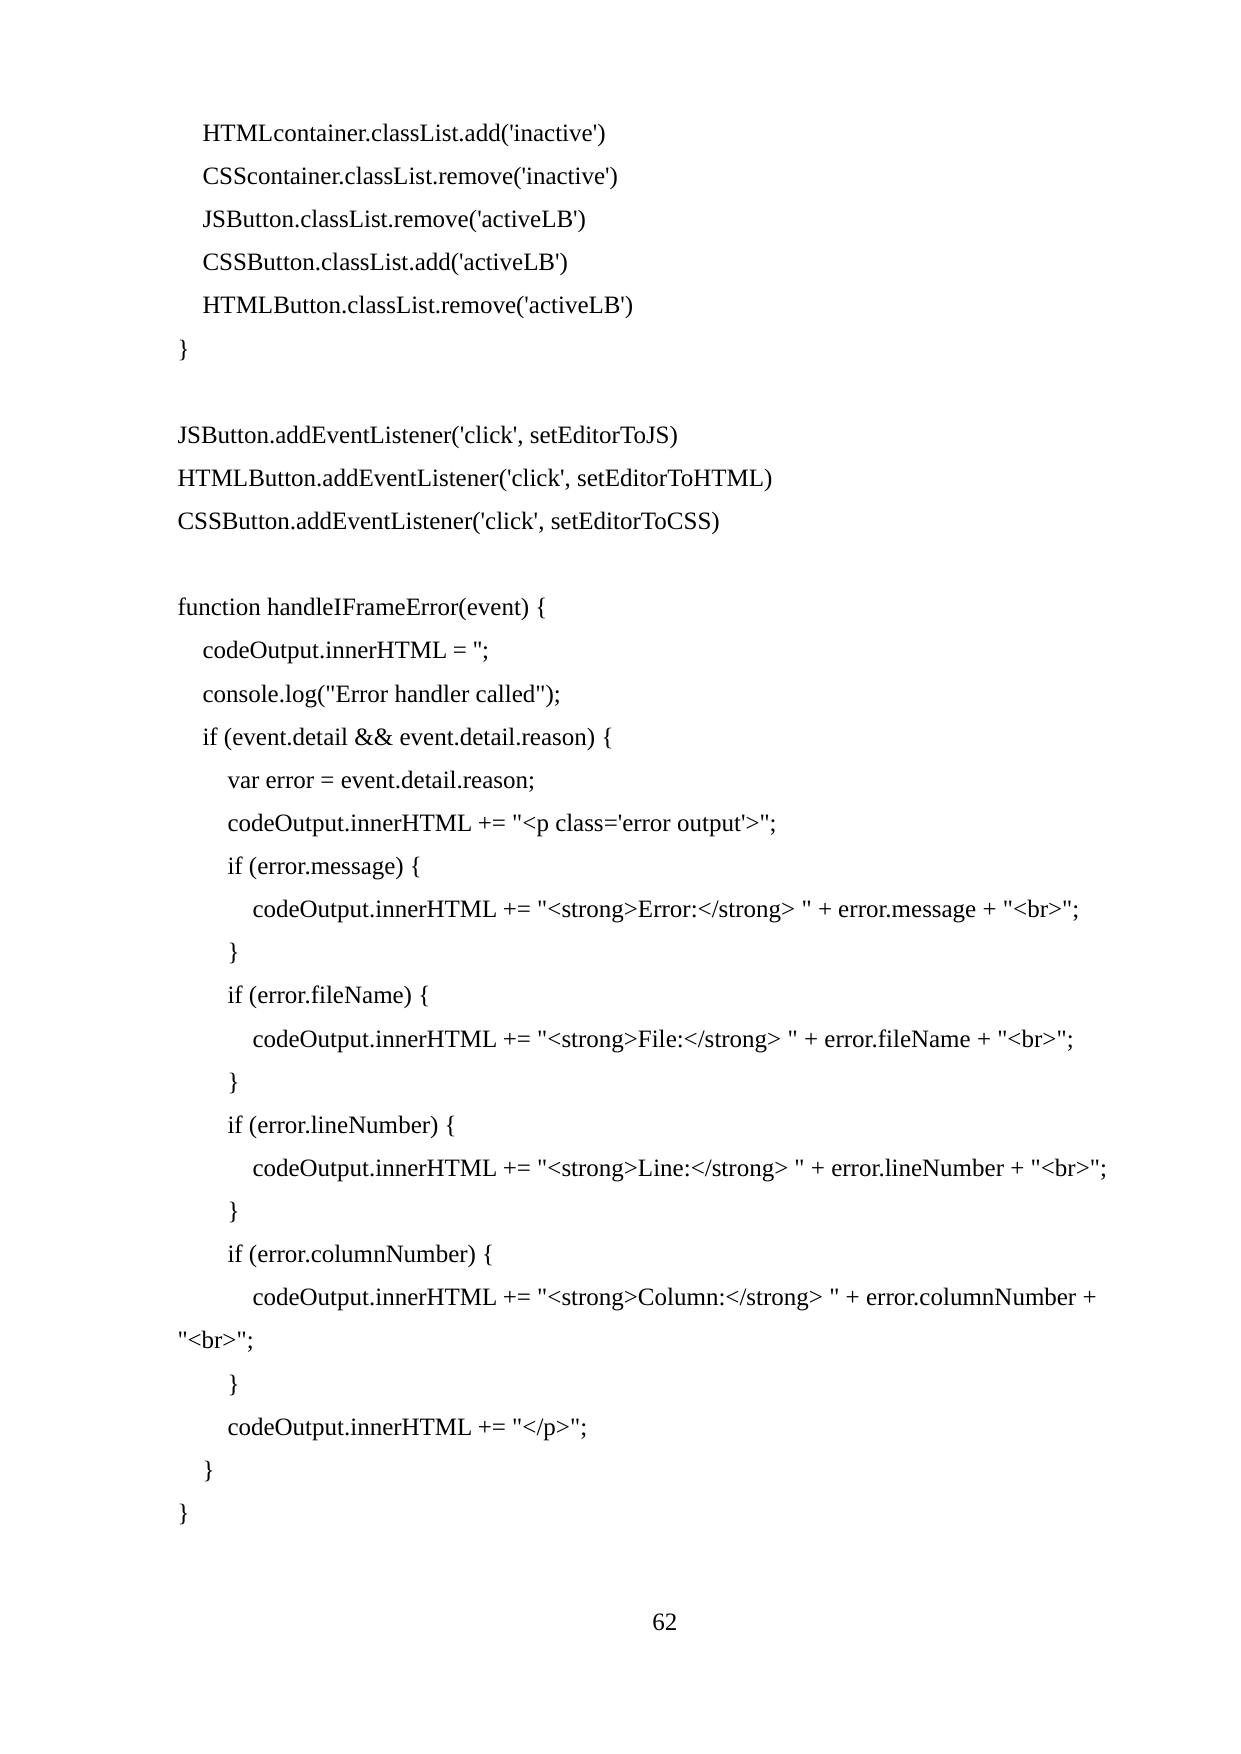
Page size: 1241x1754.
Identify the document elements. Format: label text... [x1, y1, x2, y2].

text } [177, 334, 1152, 362]
text codeOutput.innerHTML += "<strong>Line:</strong> " + error.lineNumber + "<br>"; [177, 1153, 1152, 1182]
text if (error.fileName) { [177, 981, 1152, 1009]
text codeOutput.innerHTML += "<p class='error output'>"; [177, 808, 1152, 837]
text HTMLcontainer.classList.add('inactive') [177, 118, 1152, 147]
text var error = event.detail.reason; [177, 765, 1152, 794]
text CSSButton.addEventListener('click', setEditorToCSS) [177, 506, 1152, 535]
text codeOutput.innerHTML += "<strong>Column:</strong> " + error.columnNumber + "<br>"; [177, 1282, 1152, 1354]
text HTMLButton.classList.remove('activeLB') [177, 291, 1152, 319]
text } [177, 937, 1152, 966]
text JSButton.classList.remove('activeLB') [177, 204, 1152, 233]
text if (error.message) { [177, 851, 1152, 880]
text if (event.detail && event.detail.reason) { [177, 722, 1152, 751]
text } [177, 1067, 1152, 1096]
text } [177, 1196, 1152, 1225]
text console.log("Error handler called"); [177, 679, 1152, 707]
text function handleIFrameError(event) { [177, 592, 1152, 621]
text codeOutput.innerHTML += "<strong>Error:</strong> " + error.message + "<br>"; [177, 894, 1152, 923]
text CSSButton.classList.add('activeLB') [177, 247, 1152, 276]
text codeOutput.innerHTML += "</p>"; [177, 1412, 1152, 1441]
text codeOutput.innerHTML = ''; [177, 636, 1152, 664]
text codeOutput.innerHTML += "<strong>File:</strong> " + error.fileName + "<br>"; [177, 1024, 1152, 1052]
text HTMLButton.addEventListener('click', setEditorToHTML) [177, 463, 1152, 492]
text } [177, 1498, 1152, 1527]
text if (error.columnNumber) { [177, 1239, 1152, 1268]
text CSScontainer.classList.remove('inactive') [177, 161, 1152, 190]
text if (error.lineNumber) { [177, 1110, 1152, 1139]
text } [177, 1369, 1152, 1397]
text JSButton.addEventListener('click', setEditorToJS) [177, 420, 1152, 449]
text } [177, 1455, 1152, 1484]
